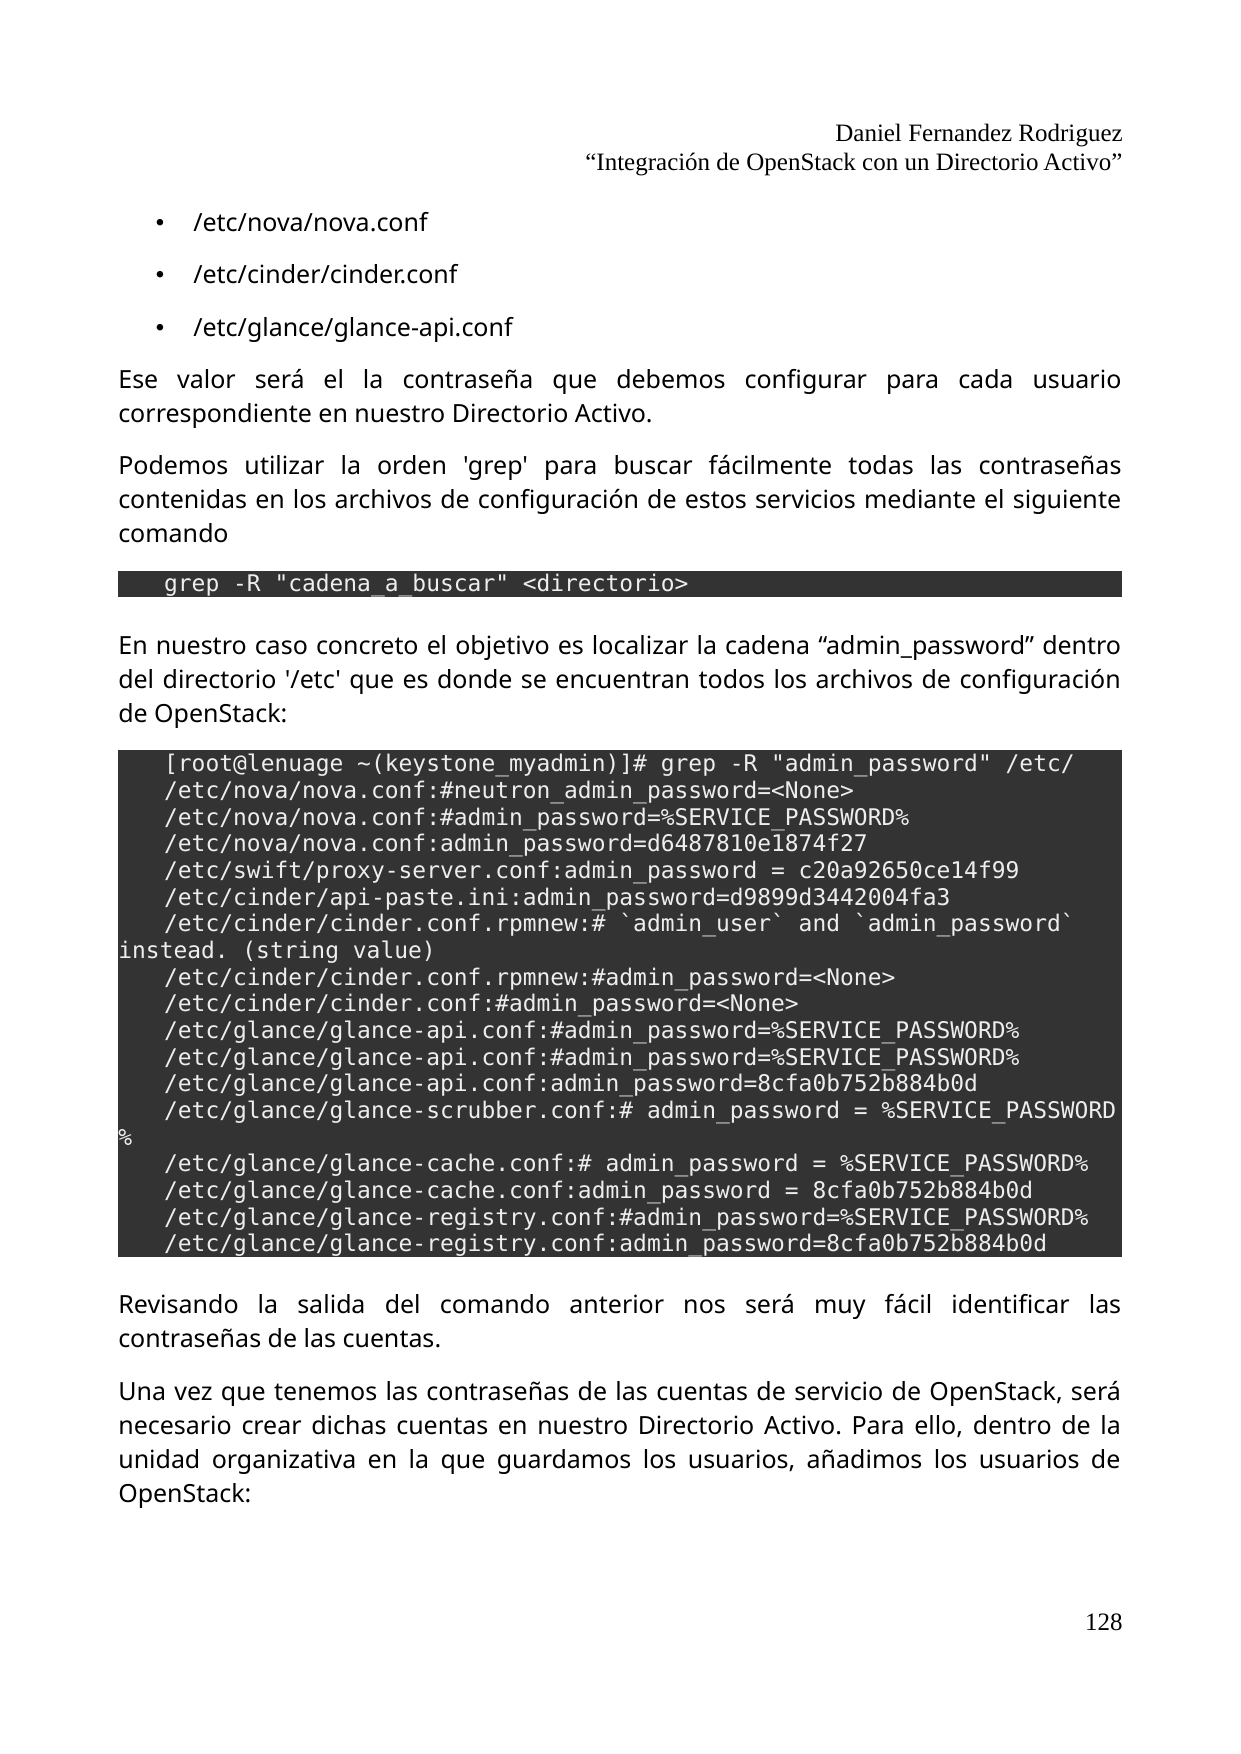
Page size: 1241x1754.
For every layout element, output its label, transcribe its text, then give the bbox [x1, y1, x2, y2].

text /etc/glance/glance-api.conf:#admin_password=%SERVICE_PASSWORD% [118, 1017, 1122, 1044]
text /etc/glance/glance-scrubber.conf:# admin_password = %SERVICE_PASSWORD% [118, 1097, 1122, 1150]
text /etc/cinder/cinder.conf:#admin_password=<None> [118, 990, 1122, 1017]
text /etc/cinder/cinder.conf.rpmnew:#admin_password=<None> [118, 964, 1122, 990]
list /etc/glance/glance-api.conf [156, 309, 1122, 343]
text /etc/glance/glance-registry.conf:admin_password=8cfa0b752b884b0d [118, 1230, 1122, 1257]
text Una vez que tenemos las contraseñas de las cuentas de servicio de OpenStack, será necesario crear dichas cuentas en nuestro Directorio Activo. Para ello, dentro de la unidad organizativa en la que guardamos los usuarios, añadimos los usuarios de OpenStack: [118, 1373, 1122, 1509]
text /etc/swift/proxy-server.conf:admin_password = c20a92650ce14f99 [118, 857, 1122, 884]
text Revisando la salida del comando anterior nos será muy fácil identificar las contraseñas de las cuentas. [118, 1287, 1122, 1355]
text /etc/glance/glance-api.conf:#admin_password=%SERVICE_PASSWORD% [118, 1044, 1122, 1070]
text grep -R "cadena_a_buscar" <directorio> [118, 571, 1122, 597]
text /etc/nova/nova.conf:#neutron_admin_password=<None> [118, 777, 1122, 804]
text /etc/nova/nova.conf:#admin_password=%SERVICE_PASSWORD% [118, 804, 1122, 830]
list /etc/cinder/cinder.conf [156, 257, 1122, 291]
text /etc/glance/glance-cache.conf:admin_password = 8cfa0b752b884b0d [118, 1177, 1122, 1204]
text En nuestro caso concreto el objetivo es localizar la cadena “admin_password” dentro del directorio '/etc' que es donde se encuentran todos los archivos de configuración de OpenStack: [118, 627, 1122, 729]
text /etc/nova/nova.conf:admin_password=d6487810e1874f27 [118, 830, 1122, 857]
text Podemos utilizar la orden 'grep' para buscar fácilmente todas las contraseñas contenidas en los archivos de configuración de estos servicios mediante el siguiente comando [118, 447, 1122, 550]
list /etc/nova/nova.conf [156, 205, 1122, 239]
text /etc/glance/glance-api.conf:admin_password=8cfa0b752b884b0d [118, 1070, 1122, 1097]
text /etc/cinder/api-paste.ini:admin_password=d9899d3442004fa3 [118, 884, 1122, 910]
text /etc/glance/glance-cache.conf:# admin_password = %SERVICE_PASSWORD% [118, 1150, 1122, 1177]
text [root@lenuage ~(keystone_myadmin)]# grep -R "admin_password" /etc/ [118, 750, 1122, 777]
text Ese valor será el la contraseña que debemos configurar para cada usuario correspondiente en nuestro Directorio Activo. [118, 361, 1122, 429]
text /etc/glance/glance-registry.conf:#admin_password=%SERVICE_PASSWORD% [118, 1204, 1122, 1230]
text /etc/cinder/cinder.conf.rpmnew:# `admin_user` and `admin_password` instead. (string value) [118, 910, 1122, 964]
